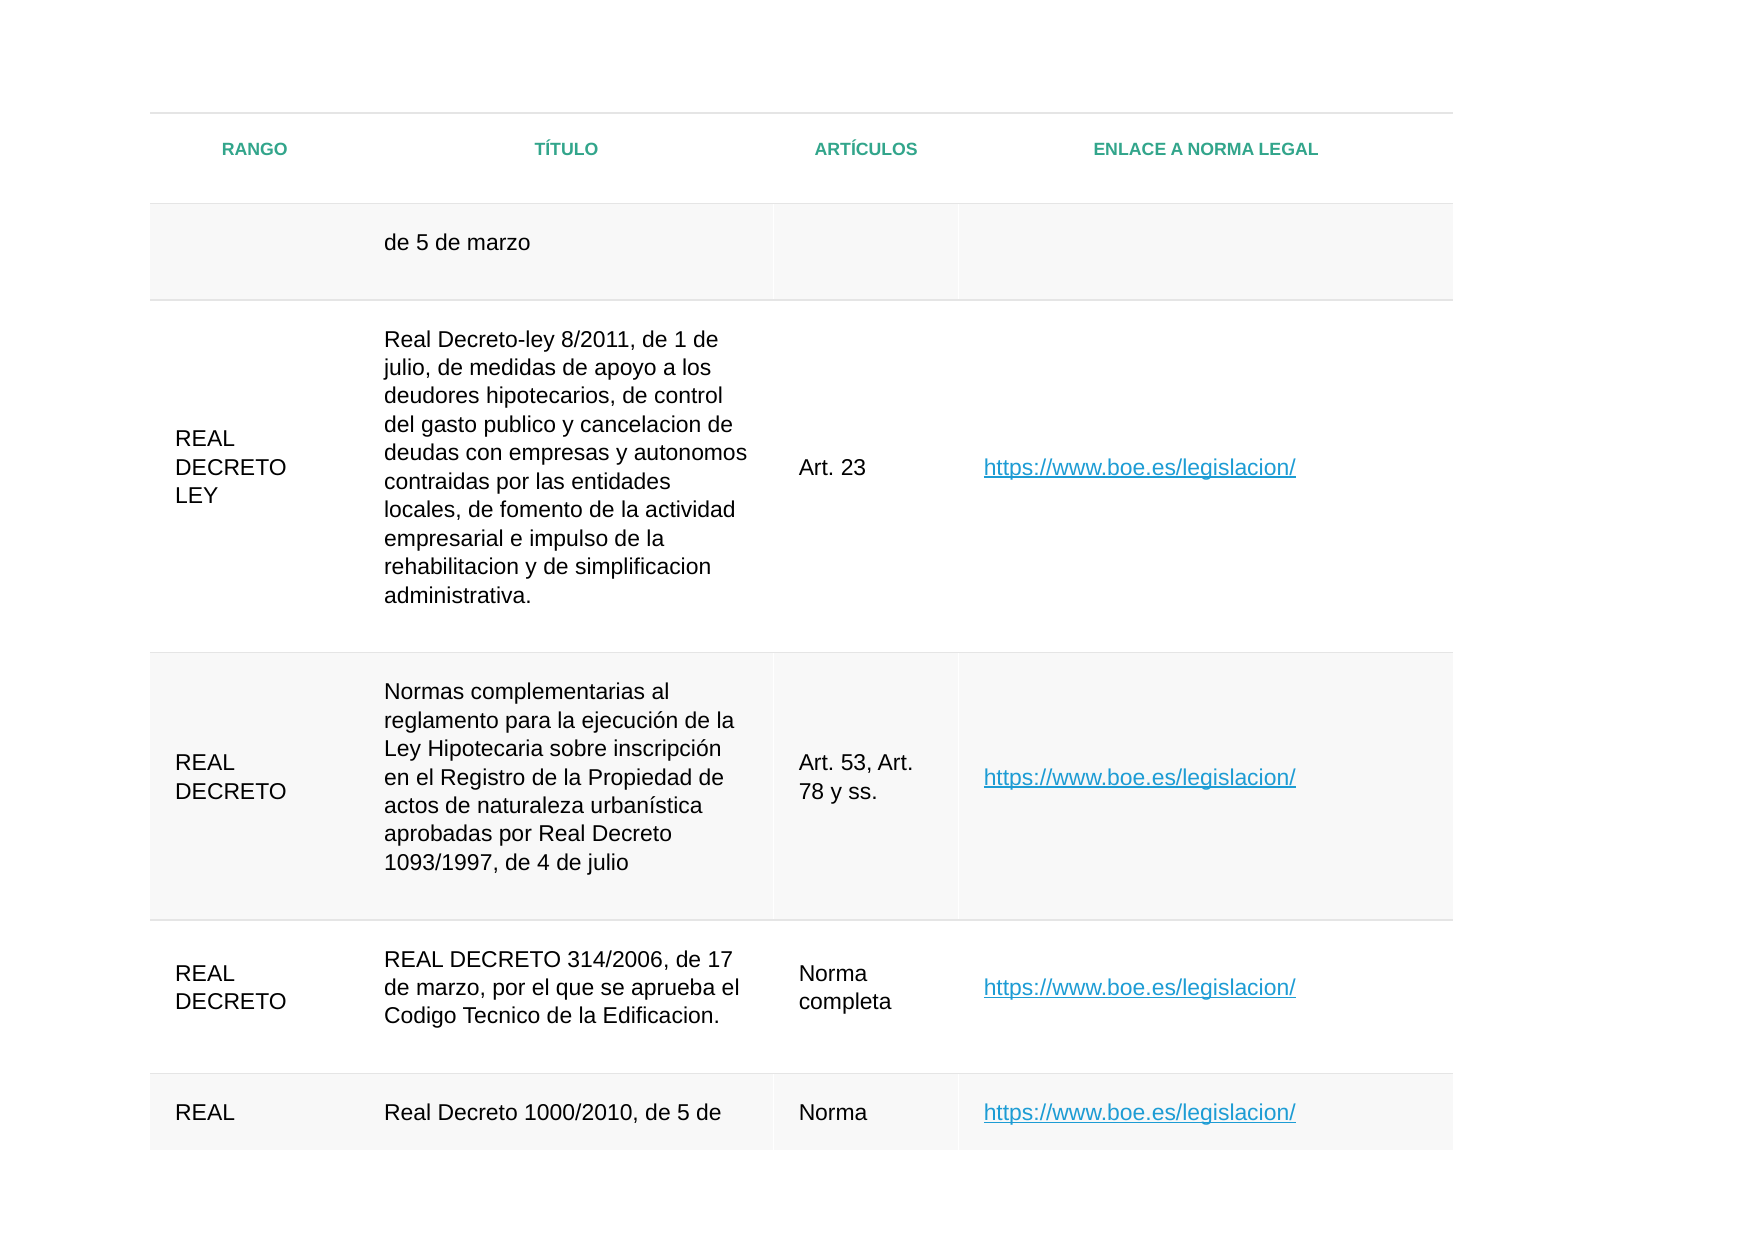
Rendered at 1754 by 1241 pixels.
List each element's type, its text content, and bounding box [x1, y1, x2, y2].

table_cell Normas complementarias al reglamento para la ejecución de la Ley Hipotecaria sobre inscripción en el Registro de la Propiedad de actos de naturaleza urbanística aprobadas por Real Decreto 1093/1997, de 4 de julio [359, 653, 773, 919]
table_cell https://www.boe.es/legislacion/ [959, 1074, 1453, 1150]
table_cell REAL DECRETO [150, 921, 359, 1072]
table_cell Art. 23 [774, 301, 958, 652]
table_cell REAL [150, 1074, 359, 1150]
table_cell [150, 204, 359, 299]
table_cell https://www.boe.es/legislacion/ [959, 301, 1453, 652]
table_cell REAL DECRETO LEY [150, 301, 359, 652]
table_cell https://www.boe.es/legislacion/ [959, 921, 1453, 1072]
table_cell Real Decreto 1000/2010, de 5 de [359, 1074, 773, 1150]
table_header RANGO [150, 114, 359, 202]
table_cell REAL DECRETO 314/2006, de 17 de marzo, por el que se aprueba el Codigo Tecnico de la Edificacion. [359, 921, 773, 1072]
table_cell Norma completa [774, 921, 958, 1072]
table_cell [774, 204, 958, 299]
table_cell https://www.boe.es/legislacion/ [959, 653, 1453, 919]
table_header TÍTULO [359, 114, 773, 202]
table_header ENLACE A NORMA LEGAL [959, 114, 1453, 202]
table_cell [959, 204, 1453, 299]
table_cell de 5 de marzo [359, 204, 773, 299]
table_cell Art. 53, Art. 78 y ss. [774, 653, 958, 919]
table_cell REAL DECRETO [150, 653, 359, 919]
table_cell Real Decreto-ley 8/2011, de 1 de julio, de medidas de apoyo a los deudores hipotecarios, de control del gasto publico y cancelacion de deudas con empresas y autonomos contraidas por las entidades locales, de fomento de la actividad empresarial e impulso de la rehabilitacion y de simplificacion administrativa. [359, 301, 773, 652]
table_header ARTÍCULOS [774, 114, 958, 202]
table_cell Norma [774, 1074, 958, 1150]
